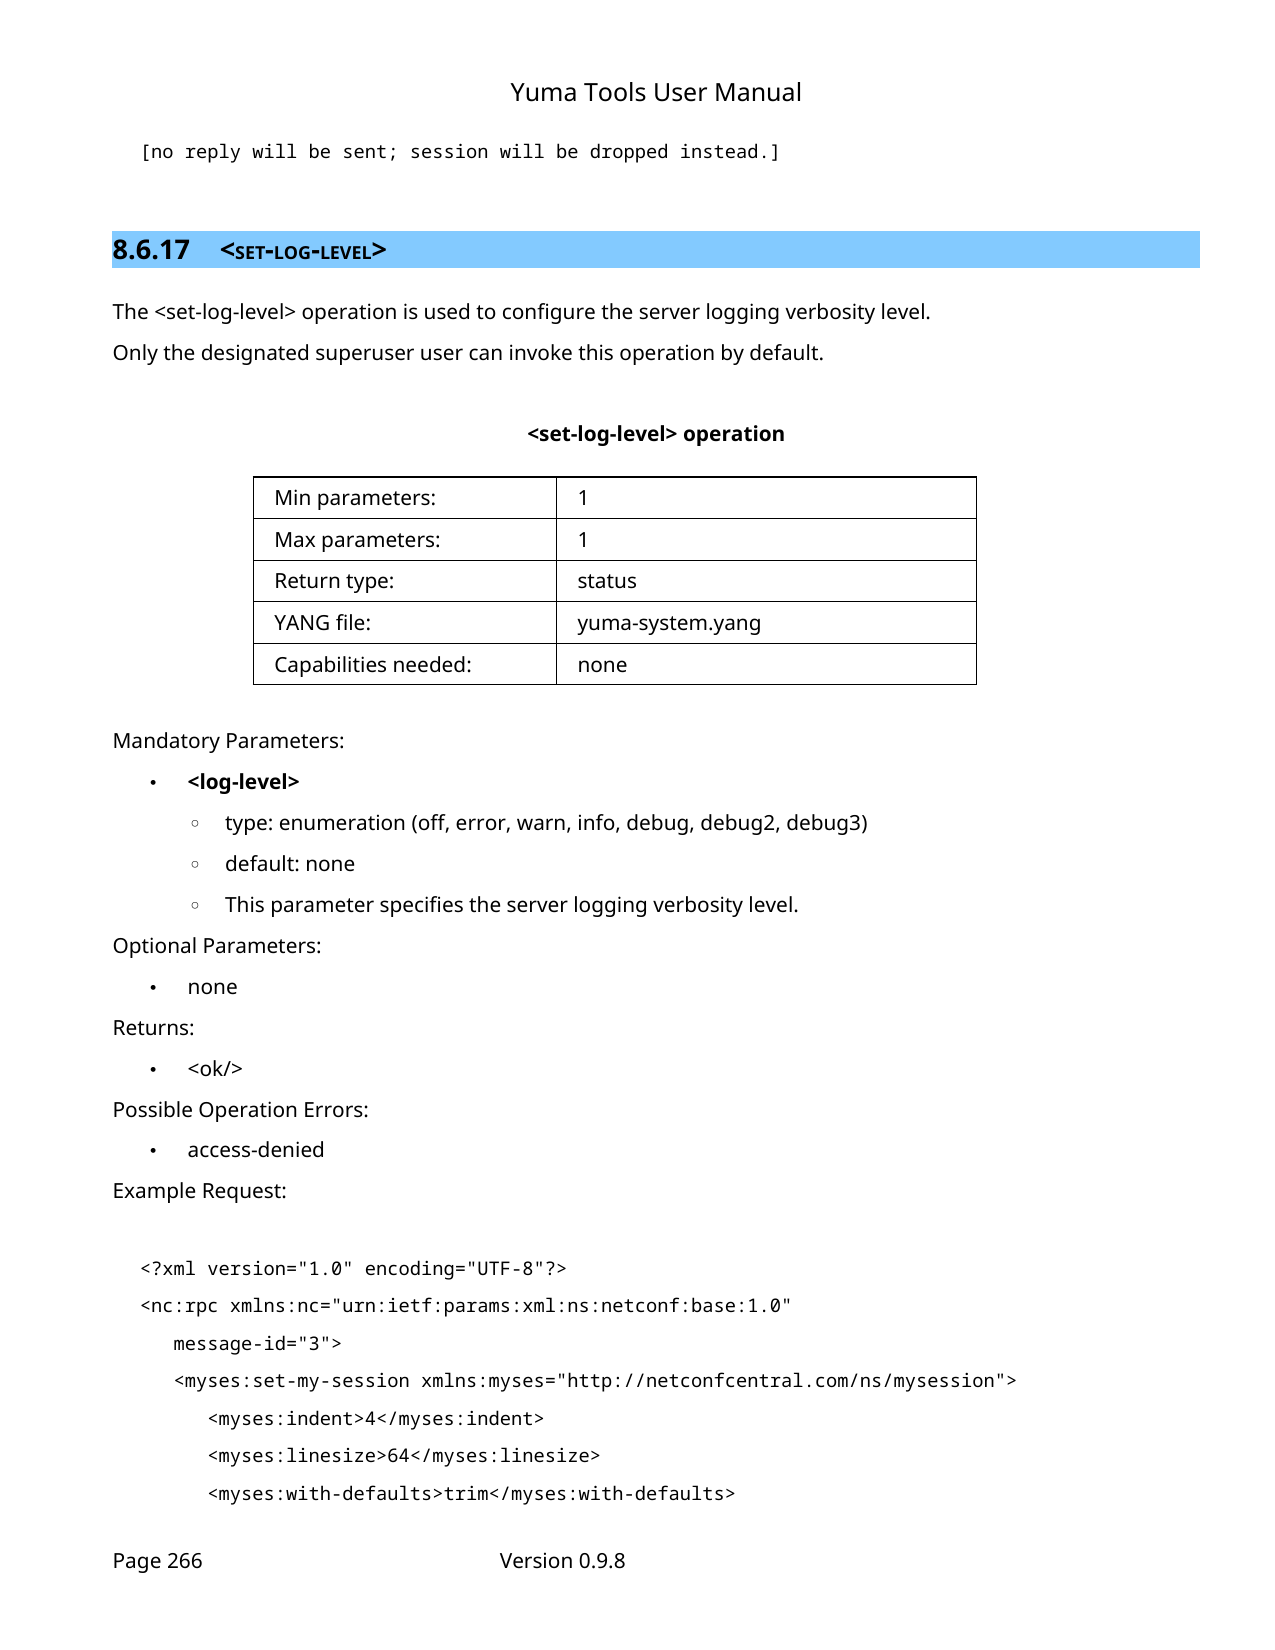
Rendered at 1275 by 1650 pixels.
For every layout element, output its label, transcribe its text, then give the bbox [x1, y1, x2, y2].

text Possible Operation Errors: [112, 1095, 1200, 1123]
text <myses:with-defaults>trim</myses:with-defaults> [139, 1480, 1200, 1506]
table_header Min parameters: [254, 478, 556, 518]
table_cell yuma-system.yang [557, 602, 976, 643]
list access-denied [150, 1136, 1200, 1164]
table_cell status [557, 561, 976, 601]
list <log-level> [150, 767, 1200, 796]
table_header 1 [557, 478, 976, 518]
list This parameter specifies the server logging verbosity level. [187, 890, 1200, 918]
table_cell Max parameters: [254, 519, 556, 559]
text Optional Parameters: [112, 931, 1200, 959]
text <nc:rpc xmlns:nc="urn:ietf:params:xml:ns:netconf:base:1.0" [139, 1292, 1200, 1318]
table_cell Capabilities needed: [254, 644, 556, 684]
text [no reply will be sent; session will be dropped instead.] [139, 138, 1200, 164]
table_cell 1 [557, 519, 976, 559]
text <myses:set-my-session xmlns:myses="http://netconfcentral.com/ns/mysession"> [139, 1367, 1200, 1393]
subtitle <set-log-level> [112, 231, 1200, 268]
subtitle <set-log-level> operation [127, 419, 1185, 448]
text <myses:linesize>64</myses:linesize> [139, 1442, 1200, 1468]
text Example Request: [112, 1177, 1200, 1205]
table_cell Return type: [254, 561, 556, 601]
table_cell none [557, 644, 976, 684]
list type: enumeration (off, error, warn, info, debug, debug2, debug3) [187, 808, 1200, 837]
list none [150, 972, 1200, 1000]
text Mandatory Parameters: [112, 726, 1200, 755]
text <?xml version="1.0" encoding="UTF-8"?> [139, 1255, 1200, 1281]
text message-id="3"> [139, 1330, 1200, 1356]
text Returns: [112, 1013, 1200, 1041]
text <myses:indent>4</myses:indent> [139, 1405, 1200, 1431]
table_cell YANG file: [254, 602, 556, 643]
list <ok/> [150, 1054, 1200, 1082]
list default: none [187, 849, 1200, 877]
text The <set-log-level> operation is used to configure the server logging verbosity level. [112, 297, 1200, 325]
text Only the designated superuser user can invoke this operation by default. [112, 338, 1200, 366]
